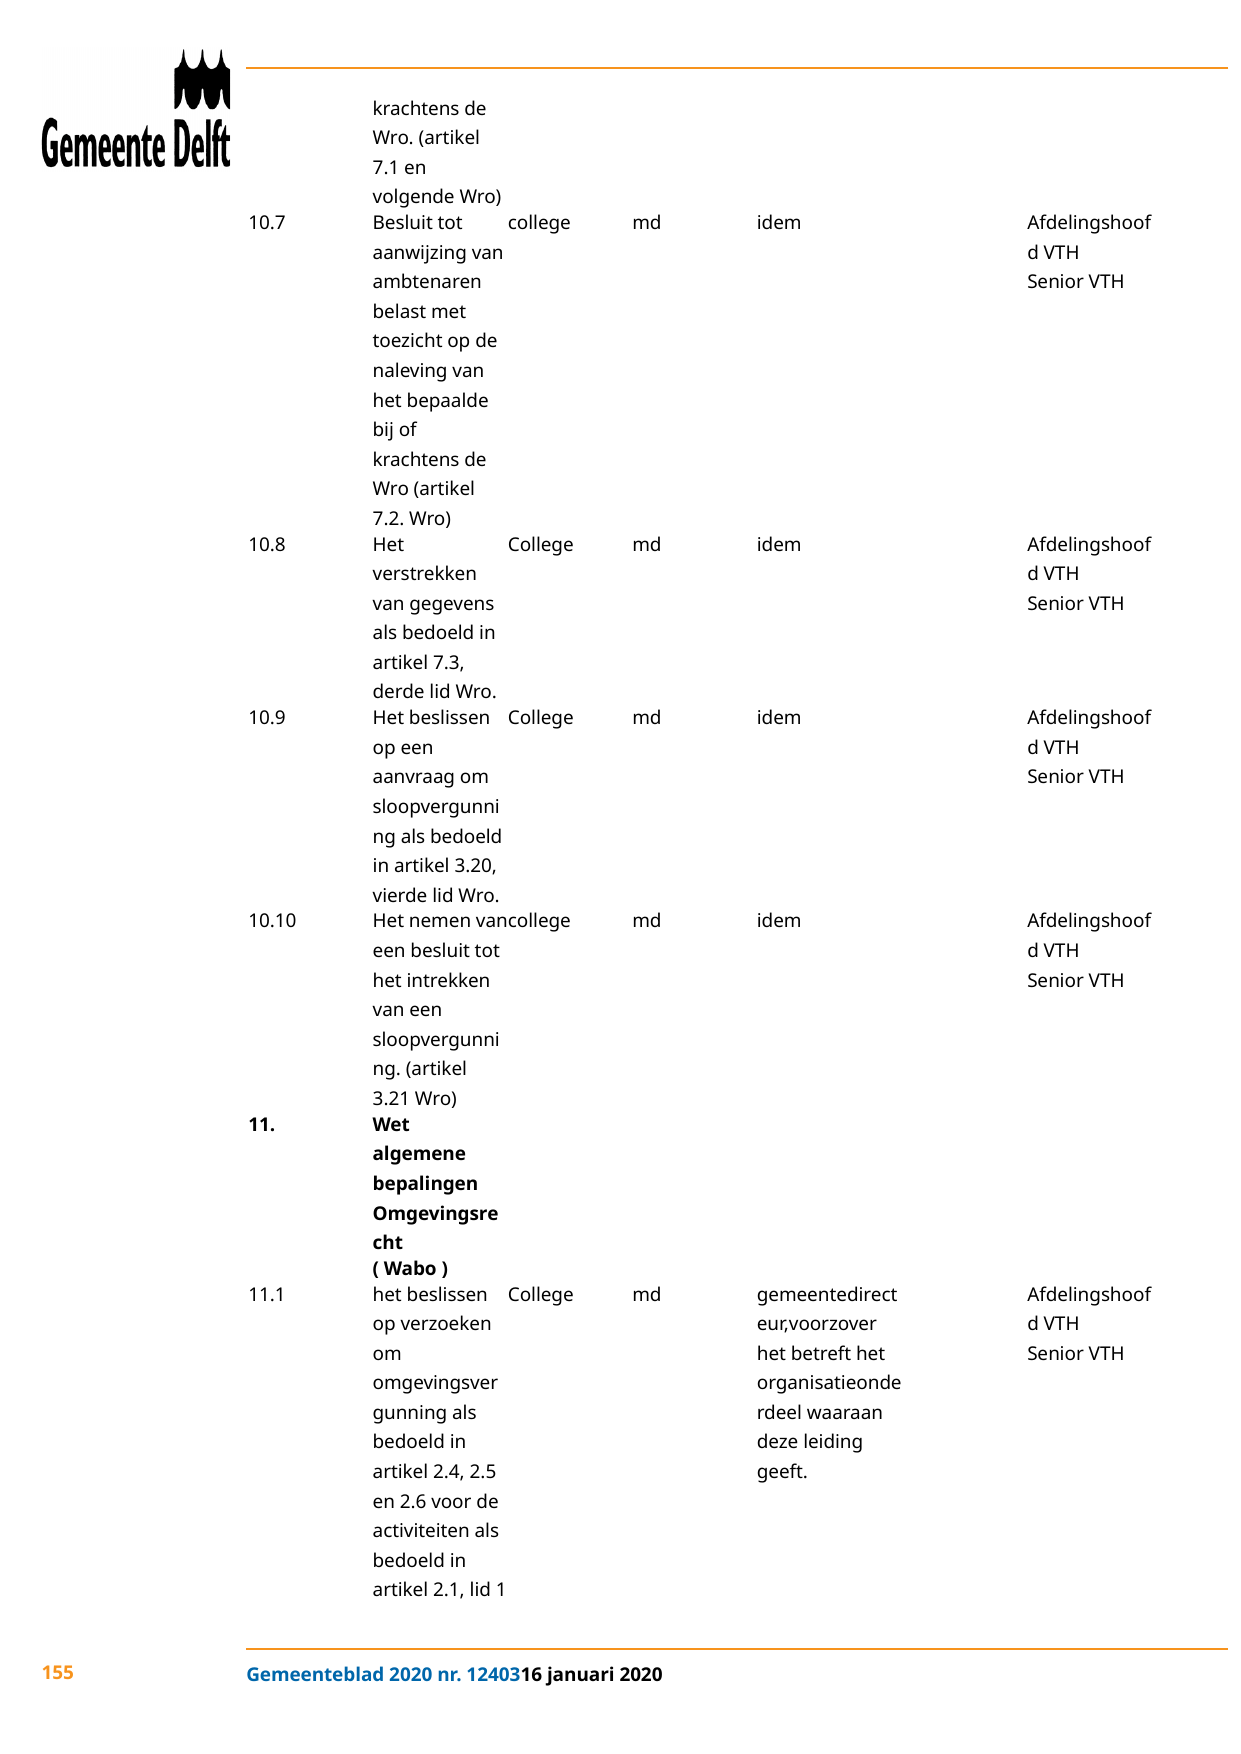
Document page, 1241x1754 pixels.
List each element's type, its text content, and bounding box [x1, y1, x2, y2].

table_cell [508, 1255, 632, 1281]
table_cell ( Wabo ) [373, 1255, 508, 1281]
table_cell [903, 1281, 1027, 1602]
picture [41, 47, 231, 172]
table_cell Het beslissen op een aanvraag om sloopvergunning als bedoeld in artikel 3.20, vierde lid Wro. [373, 705, 508, 908]
table_cell [903, 1111, 1027, 1255]
table_cell gemeentedirecteur,voorzover het betreft het organisatieonderdeel waaraan deze leiding geeft. [757, 1281, 903, 1602]
table_cell Afdelingshoofd VTH Senior VTH [1027, 908, 1152, 1111]
table_cell 11.1 [248, 1281, 372, 1602]
table_cell md [632, 531, 757, 704]
table_cell Afdelingshoofd VTH Senior VTH [1027, 531, 1152, 704]
table_cell College [508, 531, 632, 704]
table_cell [632, 1255, 757, 1281]
table_cell [903, 1255, 1027, 1281]
table_cell [757, 95, 903, 209]
table_cell het beslissen op verzoeken om omgevingsvergunning als bedoeld in artikel 2.4, 2.5 en 2.6 voor de activiteiten als bedoeld in artikel 2.1, lid 1 [373, 1281, 508, 1602]
table_cell md [632, 705, 757, 908]
table_cell md [632, 908, 757, 1111]
table_cell 10.10 [248, 908, 372, 1111]
table_cell 10.8 [248, 531, 372, 704]
table_cell md [632, 1281, 757, 1602]
table_cell 10.7 [248, 209, 372, 531]
table_cell [1027, 95, 1152, 209]
table_cell idem [757, 705, 903, 908]
table_cell idem [757, 531, 903, 704]
table_cell [903, 705, 1027, 908]
table_cell Het verstrekken van gegevens als bedoeld in artikel 7.3, derde lid Wro. [373, 531, 508, 704]
table_cell College [508, 1281, 632, 1602]
table_cell idem [757, 209, 903, 531]
table_cell 11. [248, 1111, 372, 1255]
table_cell 10.9 [248, 705, 372, 908]
table_cell [903, 531, 1027, 704]
table_cell [508, 95, 632, 209]
table_cell Besluit tot aanwijzing van ambtenaren belast met toezicht op de naleving van het bepaalde bij of krachtens de Wro (artikel 7.2. Wro) [373, 209, 508, 531]
table_cell [903, 95, 1027, 209]
table_cell krachtens de Wro. (artikel 7.1 en volgende Wro) [373, 95, 508, 209]
table_cell [508, 1111, 632, 1255]
table_cell [632, 1111, 757, 1255]
table_cell Afdelingshoofd VTH Senior VTH [1027, 705, 1152, 908]
table_cell idem [757, 908, 903, 1111]
table_cell [248, 95, 372, 209]
table_cell [1027, 1255, 1152, 1281]
table_cell Afdelingshoofd VTH Senior VTH [1027, 209, 1152, 531]
table_cell [757, 1255, 903, 1281]
table_cell [1027, 1111, 1152, 1255]
table_cell college [508, 908, 632, 1111]
table_cell [903, 209, 1027, 531]
table_cell [903, 908, 1027, 1111]
table_cell Afdelingshoofd VTH Senior VTH [1027, 1281, 1152, 1602]
table_cell College [508, 705, 632, 908]
table_cell Het nemen van een besluit tot het intrekken van een sloopvergunning. (artikel 3.21 Wro) [373, 908, 508, 1111]
table_cell college [508, 209, 632, 531]
table_cell [248, 1255, 372, 1281]
table_cell md [632, 209, 757, 531]
table_cell Wet algemene bepalingen Omgevingsrecht [373, 1111, 508, 1255]
table_cell [632, 95, 757, 209]
table_cell [757, 1111, 903, 1255]
